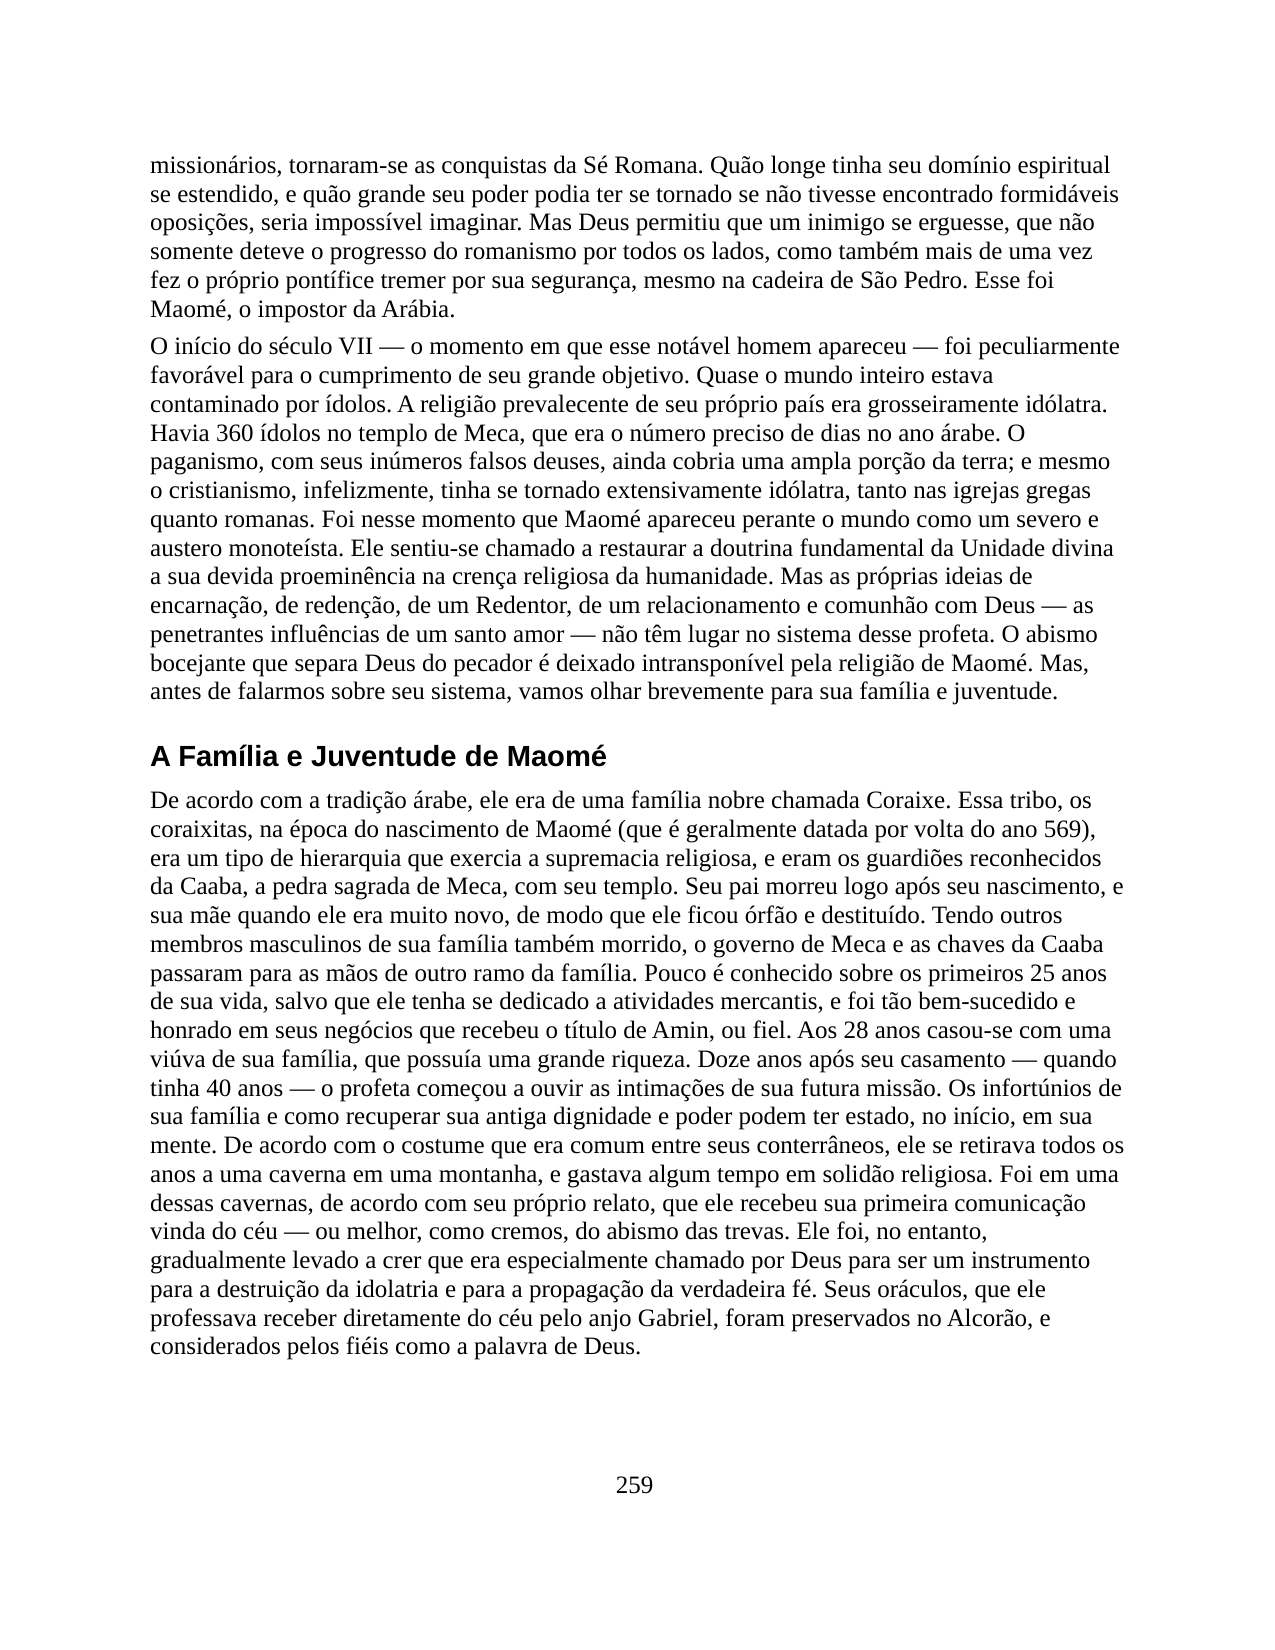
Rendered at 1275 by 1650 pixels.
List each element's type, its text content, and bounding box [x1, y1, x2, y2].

text O início do século VII — o momento em que esse notável homem apareceu — foi peculiarmente favorável para o cumprimento de seu grande objetivo. Quase o mundo inteiro estava contaminado por ídolos. A religião prevalecente de seu próprio país era grosseiramente idólatra. Havia 360 ídolos no templo de Meca, que era o número preciso de dias no ano árabe. O paganismo, com seus inúmeros falsos deuses, ainda cobria uma ampla porção da terra; e mesmo o cristianismo, infelizmente, tinha se tornado extensivamente idólatra, tanto nas igrejas gregas quanto romanas. Foi nesse momento que Maomé apareceu perante o mundo como um severo e austero monoteísta. Ele sentiu-se chamado a restaurar a doutrina fundamental da Unidade divina a sua devida proeminência na crença religiosa da humanidade. Mas as próprias ideias de encarnação, de redenção, de um Redentor, de um relacionamento e comunhão com Deus — as penetrantes influências de um santo amor — não têm lugar no sistema desse profeta. O abismo bocejante que separa Deus do pecador é deixado intransponível pela religião de Maomé. Mas, antes de falarmos sobre seu sistema, vamos olhar brevemente para sua família e juventude. [150, 331, 1125, 705]
text missionários, tornaram-se as conquistas da Sé Romana. Quão longe tinha seu domínio espiritual se estendido, e quão grande seu poder podia ter se tornado se não tivesse encontrado formidáveis oposições, seria impossível imaginar. Mas Deus permitiu que um inimigo se erguesse, que não somente deteve o progresso do romanismo por todos os lados, como também mais de uma vez fez o próprio pontífice tremer por sua segurança, mesmo na cadeira de São Pedro. Esse foi Maomé, o impostor da Arábia. [150, 150, 1125, 322]
text De acordo com a tradição árabe, ele era de uma família nobre chamada Coraixe. Essa tribo, os coraixitas, na época do nascimento de Maomé (que é geralmente datada por volta do ano 569), era um tipo de hierarquia que exercia a supremacia religiosa, e eram os guardiões reconhecidos da Caaba, a pedra sagrada de Meca, com seu templo. Seu pai morreu logo após seu nascimento, e sua mãe quando ele era muito novo, de modo que ele ficou órfão e destituído. Tendo outros membros masculinos de sua família também morrido, o governo de Meca e as chaves da Caaba passaram para as mãos de outro ramo da família. Pouco é conhecido sobre os primeiros 25 anos de sua vida, salvo que ele tenha se dedicado a atividades mercantis, e foi tão bem-sucedido e honrado em seus negócios que recebeu o título de Amin, ou fiel. Aos 28 anos casou-se com uma viúva de sua família, que possuía uma grande riqueza. Doze anos após seu casamento — quando tinha 40 anos — o profeta começou a ouvir as intimações de sua futura missão. Os infortúnios de sua família e como recuperar sua antiga dignidade e poder podem ter estado, no início, em sua mente. De acordo com o costume que era comum entre seus conterrâneos, ele se retirava todos os anos a uma caverna em uma montanha, e gastava algum tempo em solidão religiosa. Foi em uma dessas cavernas, de acordo com seu próprio relato, que ele recebeu sua primeira comunicação vinda do céu — ou melhor, como cremos, do abismo das trevas. Ele foi, no entanto, gradualmente levado a crer que era especialmente chamado por Deus para ser um instrumento para a destruição da idolatria e para a propagação da verdadeira fé. Seus oráculos, que ele professava receber diretamente do céu pelo anjo Gabriel, foram preservados no Alcorão, e considerados pelos fiéis como a palavra de Deus. [150, 785, 1125, 1360]
subtitle A Família e Juventude de Maomé [150, 739, 1125, 773]
